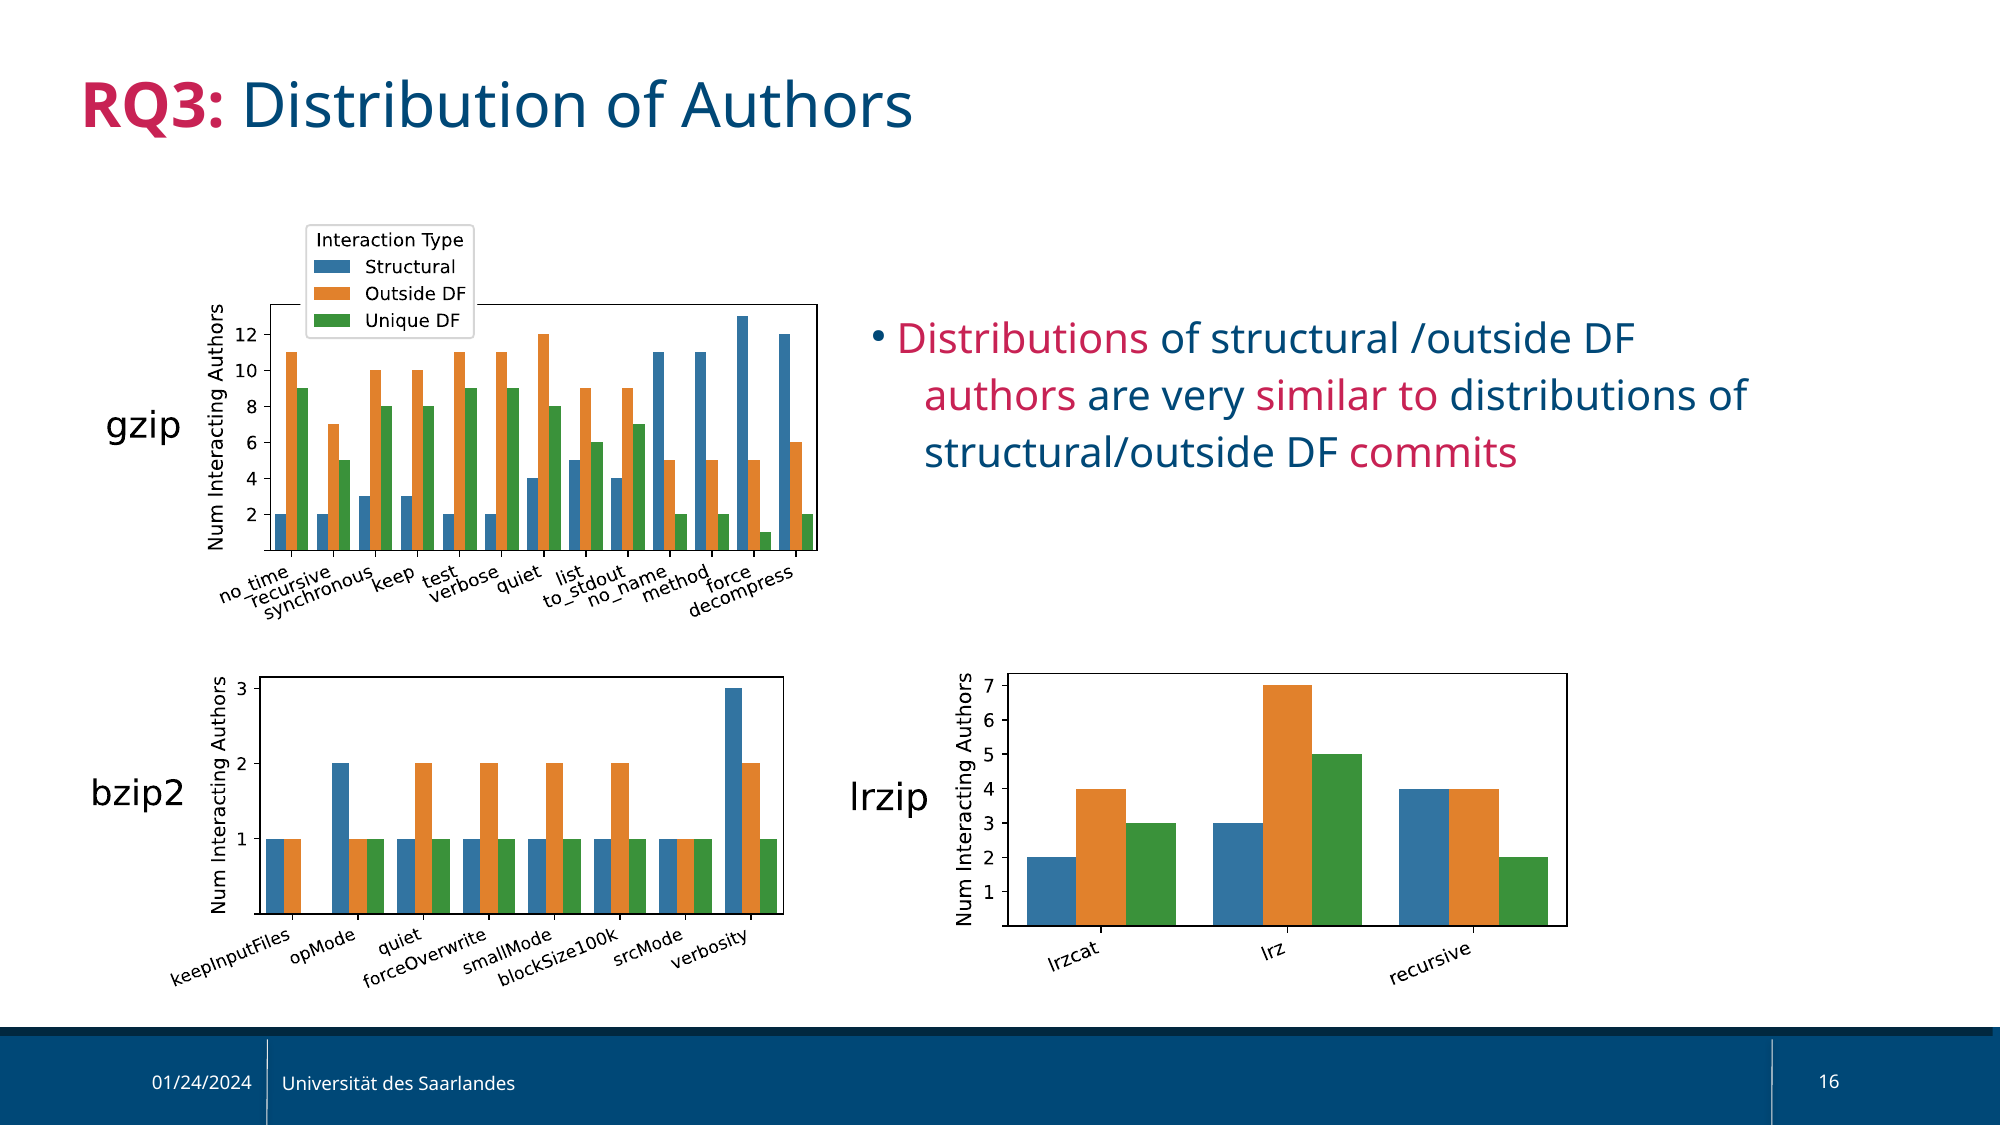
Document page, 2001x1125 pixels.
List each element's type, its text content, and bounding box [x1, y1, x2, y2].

list [65, 57, 775, 111]
picture [100, 224, 836, 623]
list 01/24/2024 [810, 57, 1521, 170]
text_box [1803, 1052, 2000, 1113]
picture [840, 662, 1577, 1004]
list RQ3: Distribution of Authors [65, 57, 810, 170]
text_box Distributions of structural /outside DF authors are very similar to distributions of structural/outside DF commits [856, 301, 1795, 753]
text_box 01/24/2024 [65, 1054, 266, 1113]
text_box Universität des Saarlandes [266, 1052, 1741, 1113]
picture [76, 651, 812, 998]
